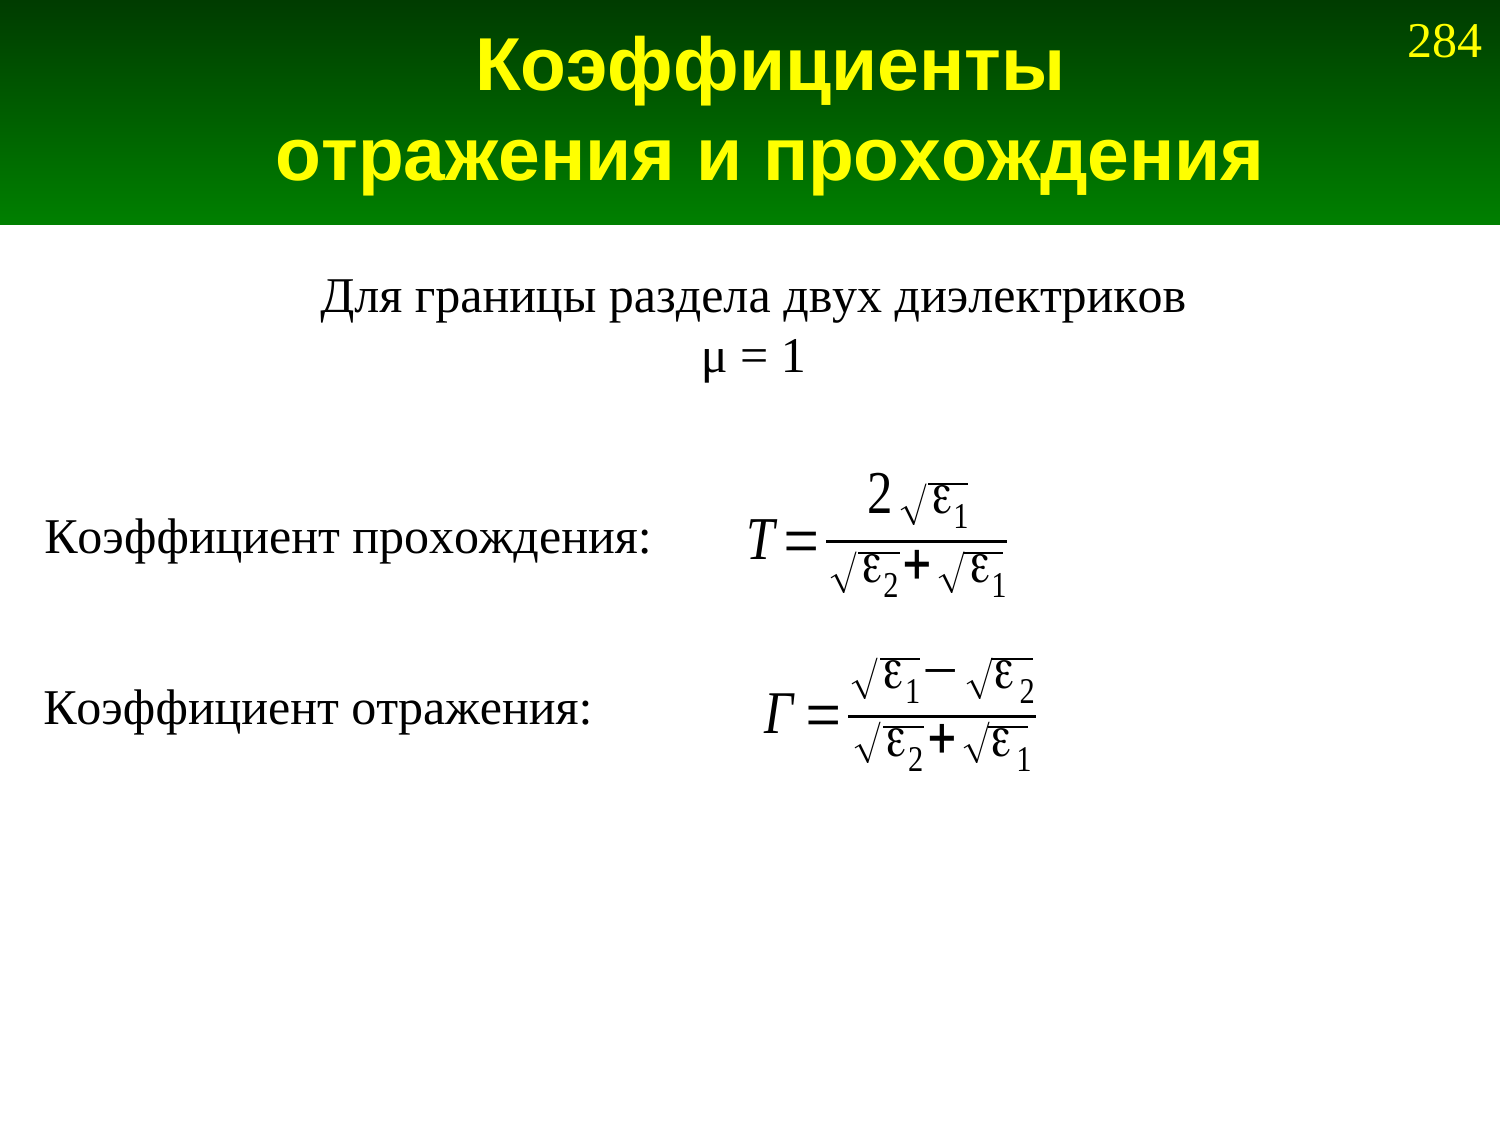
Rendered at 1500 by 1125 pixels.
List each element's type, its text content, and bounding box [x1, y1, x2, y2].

chart [733, 460, 1023, 606]
chart [748, 653, 1052, 780]
title Коэффициенты отражения и прохождения [100, 7, 1441, 204]
text_box Коэффициент прохождения: [29, 495, 667, 571]
text_box Для границы раздела двух диэлектриков μ = 1 [305, 254, 1202, 390]
text_box Коэффициент отражения: [28, 667, 608, 743]
